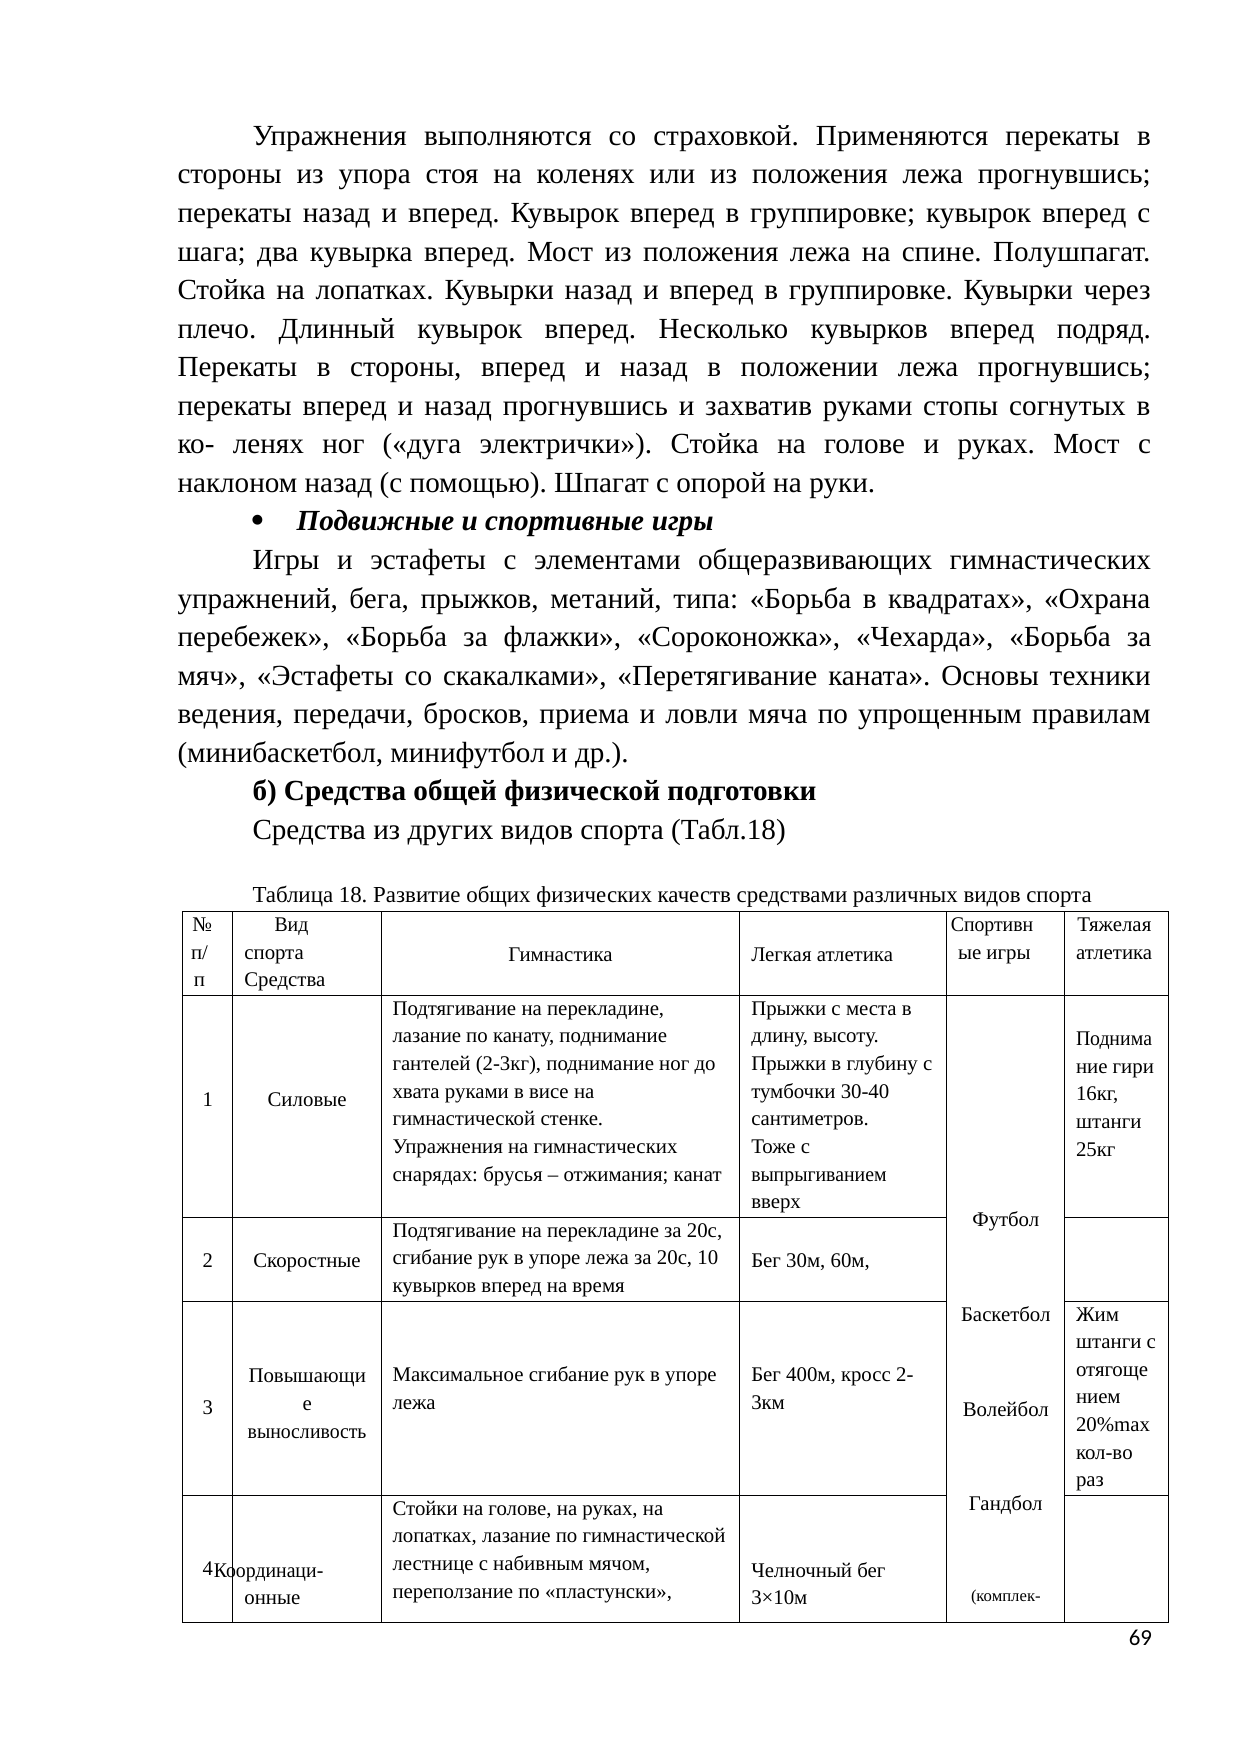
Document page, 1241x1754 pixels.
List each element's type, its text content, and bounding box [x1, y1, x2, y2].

table_header Гимнастика [382, 912, 739, 995]
table_cell Повышающи е выносливость [233, 1302, 381, 1495]
table_cell Челночный бег 3×10м [740, 1496, 946, 1622]
text Упражнения выполняются со страховкой. Применяются перекаты в стороны из упора стоя на коленях или из положения лежа прогнувшись; перекаты назад и вперед. Кувырок вперед в группировке; кувырок вперед с шага; два кувырка вперед. Мост из положения лежа на спине. Полушпагат. Стойка на лопатках. Кувырки назад и вперед в группировке. Кувырки через плечо. Длинный кувырок вперед. Несколько кувырков вперед подряд. Перекаты в стороны, вперед и назад в положении лежа прогнувшись; перекаты вперед и назад прогнувшись и захватив руками стопы согнутых в ко- ленях ног («дуга электрички»). Стойка на голове и руках. Мост с наклоном назад (с помощью). Шпагат с опорой на руки. [177, 118, 1152, 498]
table_header Спортивн ые игры [947, 912, 1064, 995]
table_cell Бег 30м, 60м, [740, 1218, 946, 1301]
table_cell Максимальное сгибание рук в упоре лежа [382, 1302, 739, 1495]
table_cell Подтягивание на перекладине за 20с, сгибание рук в упоре лежа за 20с, 10 кувырков вперед на время [382, 1218, 739, 1301]
table_cell 2 [183, 1218, 232, 1301]
table_header Тяжелая атлетика [1065, 912, 1168, 995]
text Средства из других видов спорта (Табл.18) [177, 812, 1152, 846]
table_cell 4 [183, 1496, 232, 1622]
subtitle б) Средства общей физической подготовки [177, 773, 1152, 807]
table_header № п/ п [183, 912, 232, 995]
text Таблица 18. Развитие общих физических качеств средствами различных видов спорта [177, 881, 1152, 907]
table_header Легкая атлетика [740, 912, 946, 995]
table_cell Футбол Баскетбол Волейбол Гандбол (комплек- [947, 996, 1064, 1622]
table_cell Силовые [233, 996, 381, 1217]
table_cell Стойки на голове, на руках, на лопатках, лазание по гимнастической лестнице с набивным мячом, переползание по «пластунски», [382, 1496, 739, 1622]
table_cell Подтягивание на перекладине, лазание по канату, поднимание гантелей (2-3кг), поднимание ног до хвата руками в висе на гимнастической стенке. Упражнения на гимнастических снарядах: брусья – отжимания; канат [382, 996, 739, 1217]
table_cell Прыжки с места в длину, высоту. Прыжки в глубину с тумбочки 30-40 сантиметров. Тоже с выпрыгиванием вверх [740, 996, 946, 1217]
table_cell Поднима ние гири 16кг, штанги 25кг [1065, 996, 1168, 1217]
table_cell [1065, 1218, 1168, 1301]
table_header Вид спорта Средства [233, 912, 381, 995]
table_cell 3 [183, 1302, 232, 1495]
table_cell Координаци- онные [233, 1496, 381, 1622]
table_cell Бег 400м, кросс 2-3км [740, 1302, 946, 1495]
text Игры и эстафеты с элементами общеразвивающих гимнастических упражнений, бега, прыжков, метаний, типа: «Борьба в квадратах», «Охрана перебежек», «Борьба за флажки», «Сороконожка», «Чехарда», «Борьба за мяч», «Эстафеты со скакалками», «Перетягивание каната». Основы техники ведения, передачи, бросков, приема и ловли мяча по упрощенным правилам (минибаскетбол, минифутбол и др.). [177, 542, 1152, 768]
table_cell Скоростные [233, 1218, 381, 1301]
table_cell [1065, 1496, 1168, 1622]
list Подвижные и спортивные игры [177, 503, 1152, 537]
table_cell Жим штанги с отягоще нием 20%max кол-во раз [1065, 1302, 1168, 1495]
table_cell 1 [183, 996, 232, 1217]
